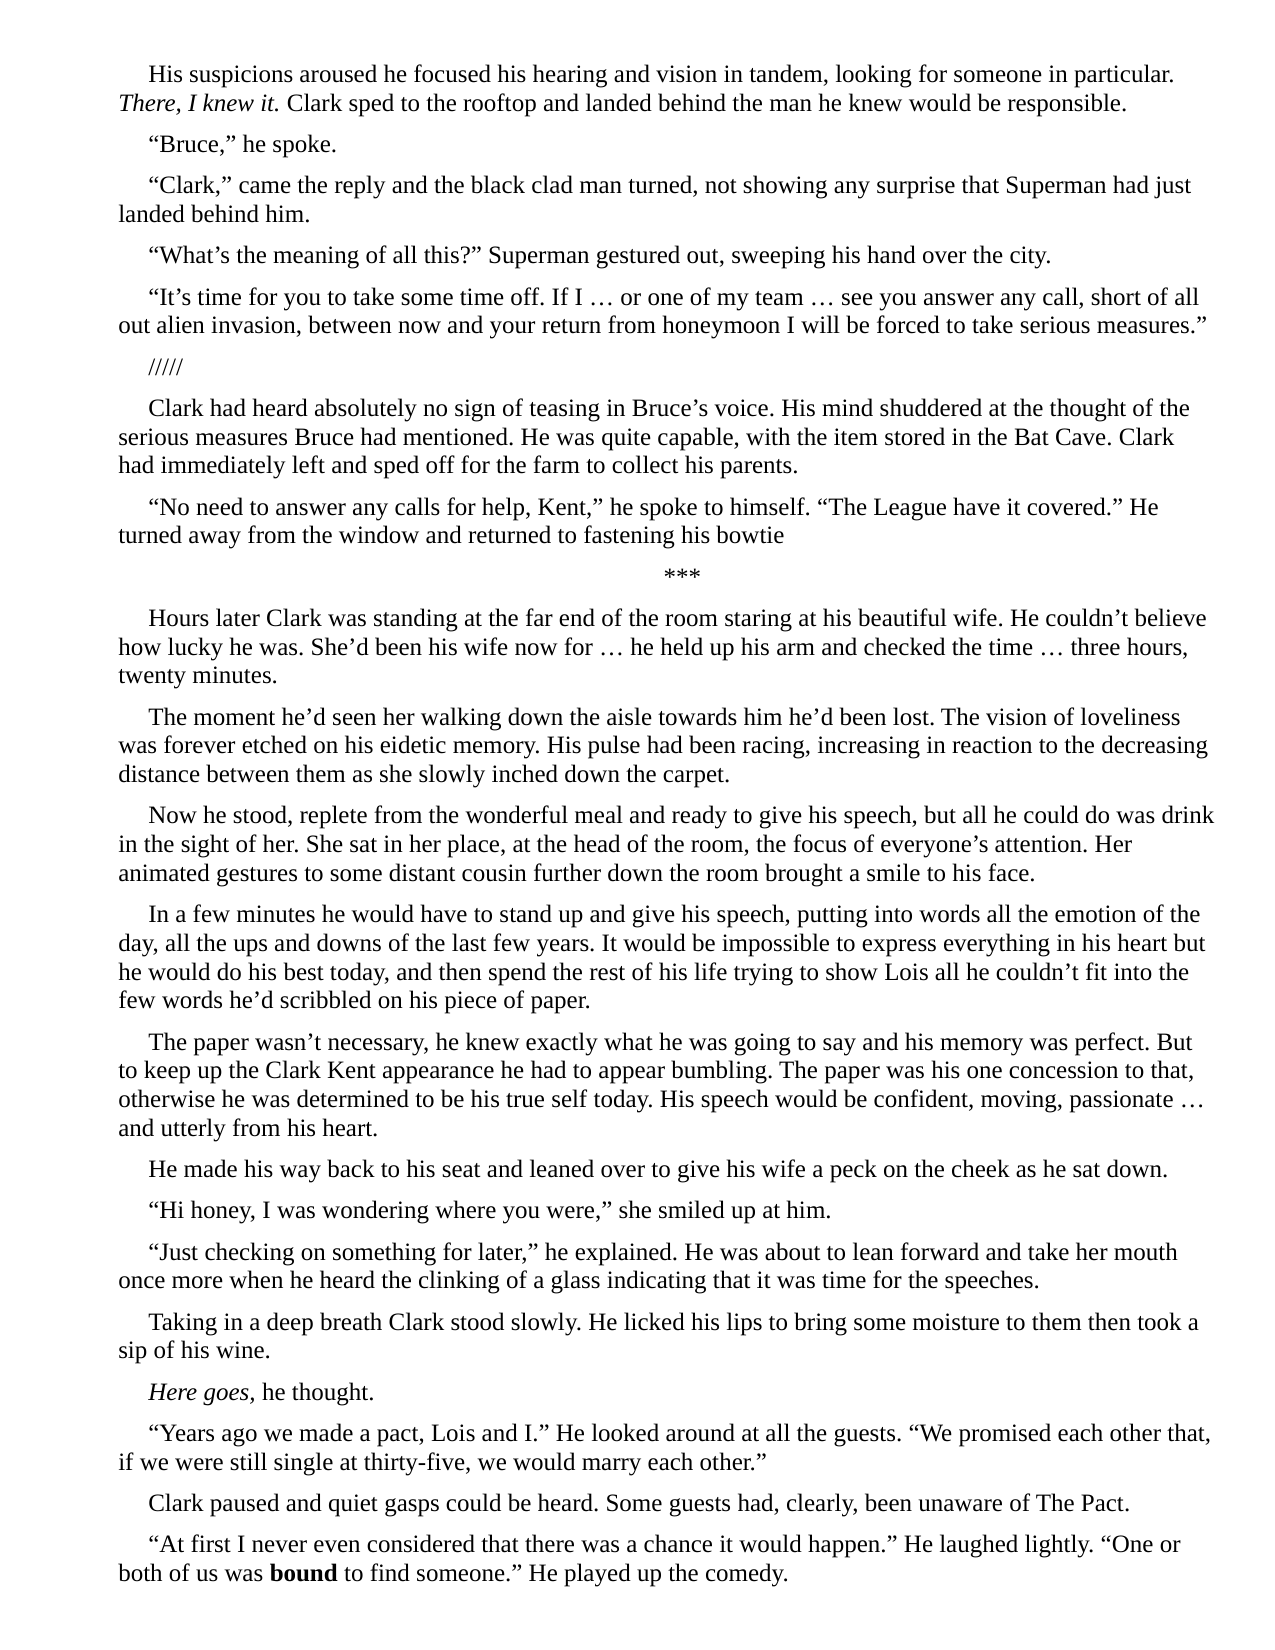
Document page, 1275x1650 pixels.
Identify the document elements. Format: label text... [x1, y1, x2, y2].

text Now he stood, replete from the wonderful meal and ready to give his speech, but all he could do was drink in the sight of her. She sat in her place, at the head of the room, the focus of everyone’s attention. Her animated gestures to some distant cousin further down the room brought a smile to his face. [118, 800, 1216, 887]
text “What’s the meaning of all this?” Superman gestured out, sweeping his hand over the city. [118, 240, 1216, 269]
text He made his way back to his seat and leaned over to give his wife a peck on the cheek as he sat down. [118, 1154, 1216, 1183]
text Clark had heard absolutely no sign of teasing in Bruce’s voice. His mind shuddered at the thought of the serious measures Bruce had mentioned. He was quite capable, with the item stored in the Bat Cave. Clark had immediately left and sped off for the farm to collect his parents. [118, 393, 1216, 479]
text Hours later Clark was standing at the far end of the room staring at his beautiful wife. He couldn’t believe how lucky he was. She’d been his wife now for … he held up his arm and checked the time … three hours, twenty minutes. [118, 603, 1216, 689]
text “Years ago we made a pact, Lois and I.” He looked around at all the guests. “We promised each other that, if we were still single at thirty-five, we would marry each other.” [118, 1418, 1216, 1475]
text Clark paused and quiet gasps could be heard. Some guests had, clearly, been unaware of The Pact. [118, 1488, 1216, 1517]
text “No need to answer any calls for help, Kent,” he spoke to himself. “The League have it covered.” He turned away from the window and returned to fastening his bowtie [118, 492, 1216, 549]
text “Just checking on something for later,” he explained. He was about to lean forward and take her mouth once more when he heard the clinking of a glass indicating that it was time for the speeches. [118, 1237, 1216, 1294]
text The paper wasn’t necessary, he knew exactly what he was going to say and his memory was perfect. But to keep up the Clark Kent appearance he had to appear bumbling. The paper was his one concession to that, otherwise he was determined to be his true self today. His speech would be confident, moving, passionate … and utterly from his heart. [118, 1027, 1216, 1142]
text “It’s time for you to take some time off. If I … or one of my team … see you answer any call, short of all out alien invasion, between now and your return from honeymoon I will be forced to take serious measures.” [118, 282, 1216, 339]
text In a few minutes he would have to stand up and give his speech, putting into words all the emotion of the day, all the ups and downs of the last few years. It would be impossible to express everything in his heart but he would do his best today, and then spend the rest of his life trying to show Lois all he couldn’t fit into the few words he’d scribbled on his piece of paper. [118, 899, 1216, 1014]
text The moment he’d seen her walking down the aisle towards him he’d been lost. The vision of loveliness was forever etched on his eidetic memory. His pulse had been racing, increasing in reaction to the decreasing distance between them as she slowly inched down the carpet. [118, 702, 1216, 788]
text “Hi honey, I was wondering where you were,” she smiled up at him. [118, 1195, 1216, 1224]
text *** [118, 562, 1216, 590]
text ///// [118, 352, 1216, 380]
text “Clark,” came the reply and the black clad man turned, not showing any surprise that Superman had just landed behind him. [118, 170, 1216, 228]
text “At first I never even considered that there was a chance it would happen.” He laughed lightly. “One or both of us was bound to find someone.” He played up the comedy. [118, 1529, 1216, 1587]
text His suspicions aroused he focused his hearing and vision in tandem, looking for someone in particular. There, I knew it. Clark sped to the rooftop and landed behind the man he knew would be responsible. [118, 59, 1216, 117]
text “Bruce,” he spoke. [118, 129, 1216, 158]
text Here goes, he thought. [118, 1377, 1216, 1405]
text Taking in a deep breath Clark stood slowly. He licked his lips to bring some moisture to them then took a sip of his wine. [118, 1307, 1216, 1364]
